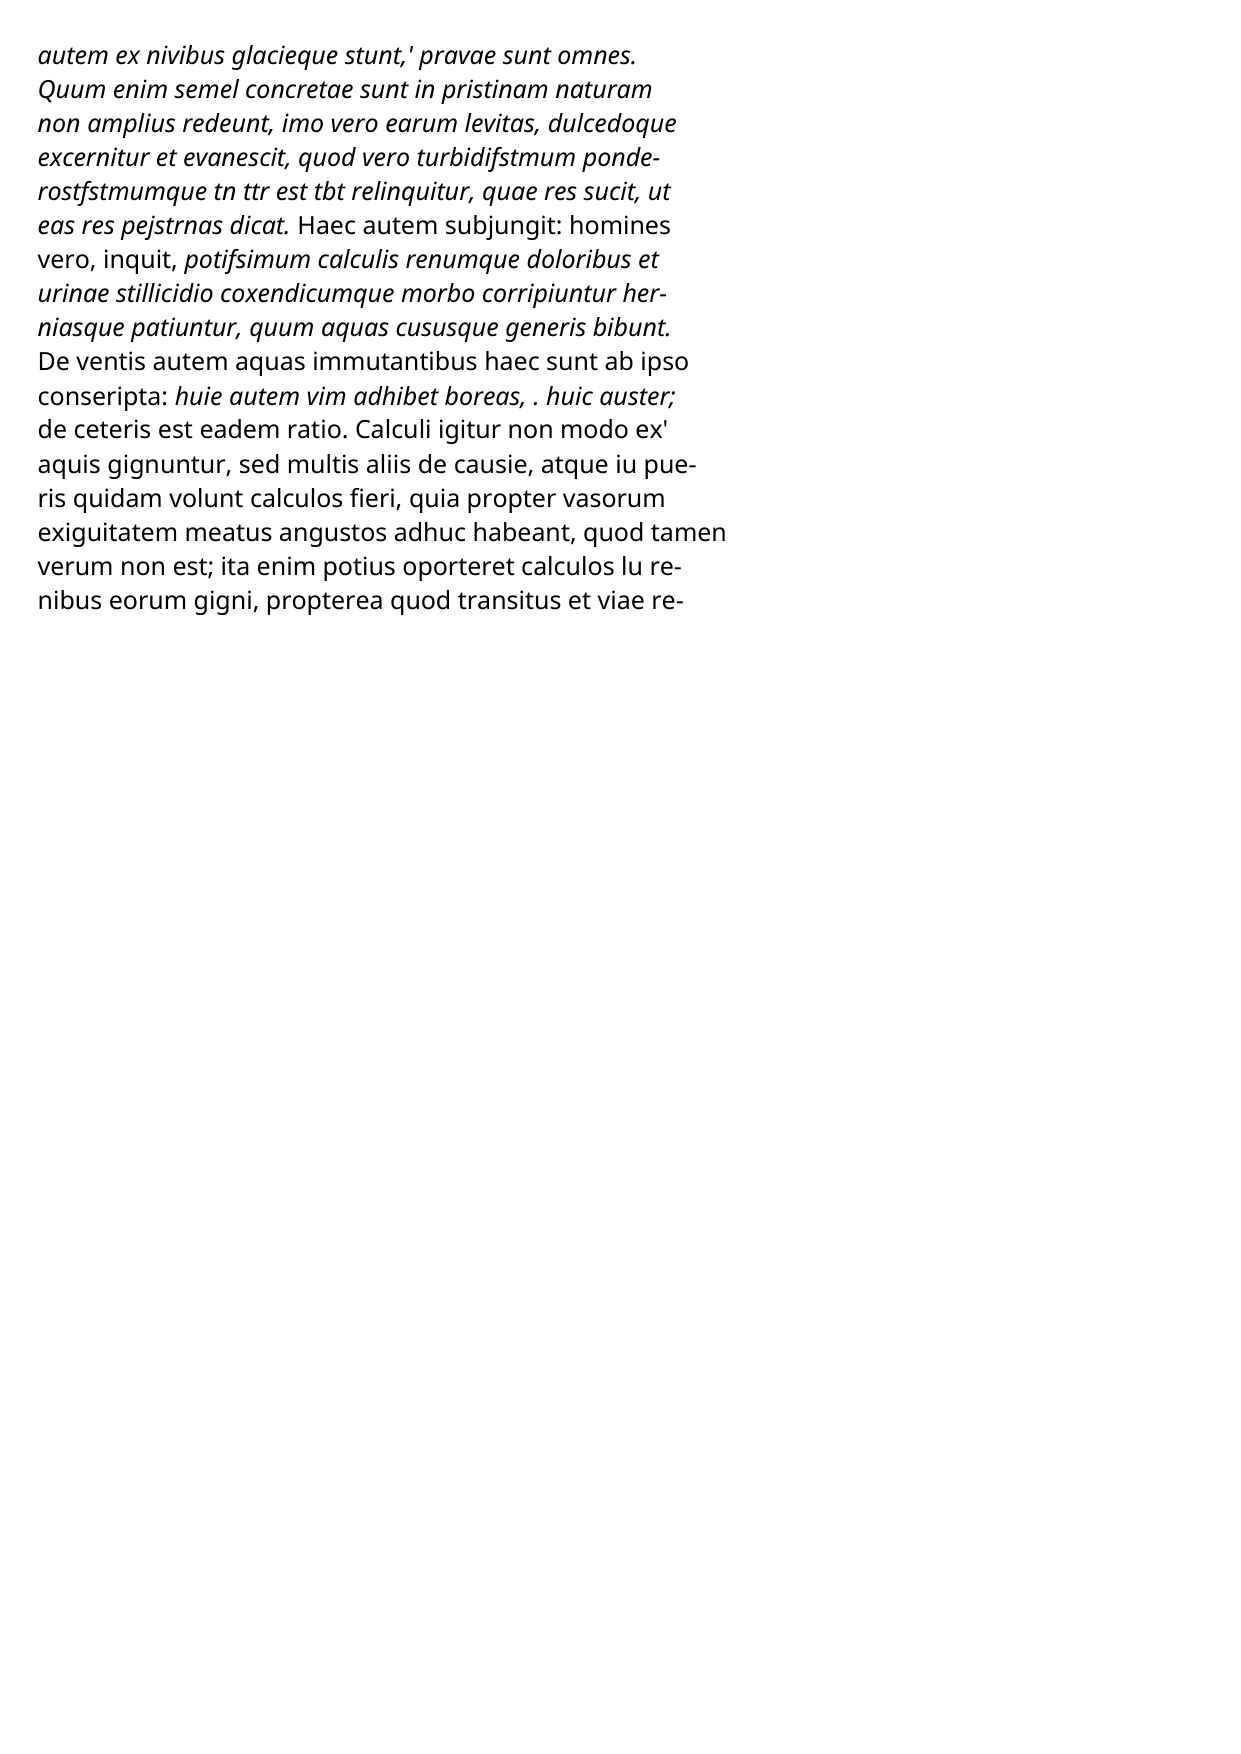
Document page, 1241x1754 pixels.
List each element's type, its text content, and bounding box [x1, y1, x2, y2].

text autem ex nivibus glacieque stunt,' pravae sunt omnes. Quum enim semel concretae sunt in pristinam naturam non amplius redeunt, imo vero earum levitas, dulcedoque excernitur et evanescit, quod vero turbidifstmum ponde- rostfstmumque tn ttr est tbt relinquitur, quae res sucit, ut eas res pejstrnas dicat. Haec autem subjungit: homines vero, inquit, potifsimum calculis renumque doloribus et urinae stillicidio coxendicumque morbo corripiuntur her- niasque patiuntur, quum aquas cususque generis bibunt. De ventis autem aquas immutantibus haec sunt ab ipso conseripta: huie autem vim adhibet boreas, . huic auster; de ceteris est eadem ratio. Calculi igitur non modo ex' aquis gignuntur, sed multis aliis de causie, atque iu pue- ris quidam volunt calculos fieri, quia propter vasorum exiguitatem meatus angustos adhuc habeant, quod tamen verum non est; ita enim potius oporteret calculos lu re- nibus eorum gigni, propterea quod transitus et viae re- [37, 37, 1203, 617]
